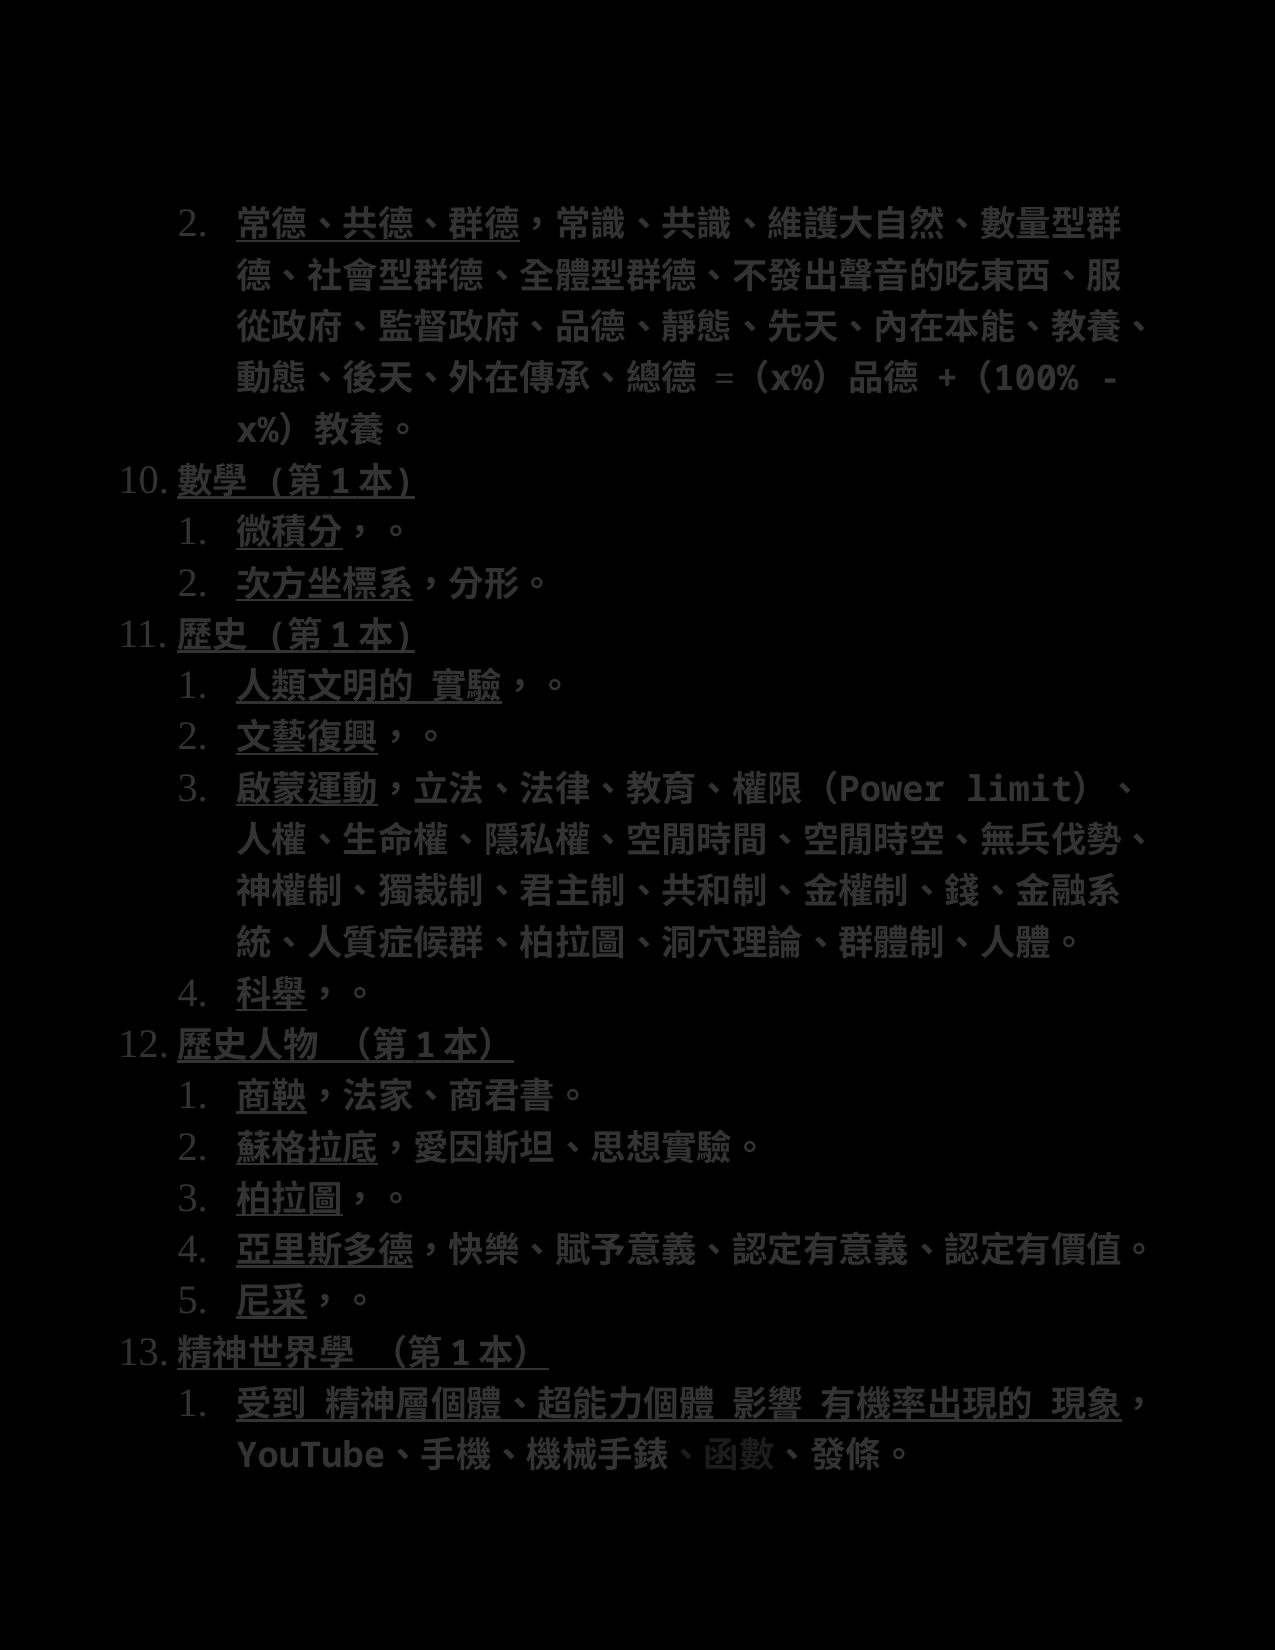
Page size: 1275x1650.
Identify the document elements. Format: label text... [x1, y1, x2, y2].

list 商鞅，法家、商君書。 [177, 1068, 1157, 1119]
list 蘇格拉底，愛因斯坦、思想實驗。 [177, 1119, 1157, 1170]
list 啟蒙運動，立法、法律、教育、權限（Power limit）、人權、生命權、隱私權、空閒時間、空閒時空、無兵伐勢、神權制、獨裁制、君主制、共和制、金權制、錢、金融系統、人質症候群、柏拉圖、洞穴理論、群體制、人體。 [177, 760, 1157, 965]
list 尼采，。 [177, 1273, 1157, 1324]
list 常德、共德、群德，常識、共識、維護大自然、數量型群德、社會型群德、全體型群德、不發出聲音的吃東西、服從政府、監督政府、品德、靜態、先天、內在本能、教養、動態、後天、外在傳承、總德 =（x%）品德 +（100% - x%）教養。 [177, 196, 1157, 452]
list 次方坐標系，分形。 [177, 555, 1157, 606]
list 歷史 (第1本) [118, 606, 1157, 657]
list 數學 (第1本) [118, 452, 1157, 504]
list 科舉，。 [177, 965, 1157, 1016]
list 受到 精神層個體、超能力個體 影響 有機率出現的 現象，YouTube、手機、機械手錶、函數、發條。 [177, 1375, 1157, 1478]
list 人類文明的 實驗，。 [177, 657, 1157, 709]
list 精神世界學 （第1本） [118, 1324, 1157, 1375]
list 微積分，。 [177, 504, 1157, 555]
list 歷史人物 （第1本） [118, 1016, 1157, 1068]
list 亞里斯多德，快樂、賦予意義、認定有意義、認定有價值。 [177, 1221, 1157, 1273]
list 柏拉圖，。 [177, 1170, 1157, 1221]
list 文藝復興，。 [177, 709, 1157, 760]
